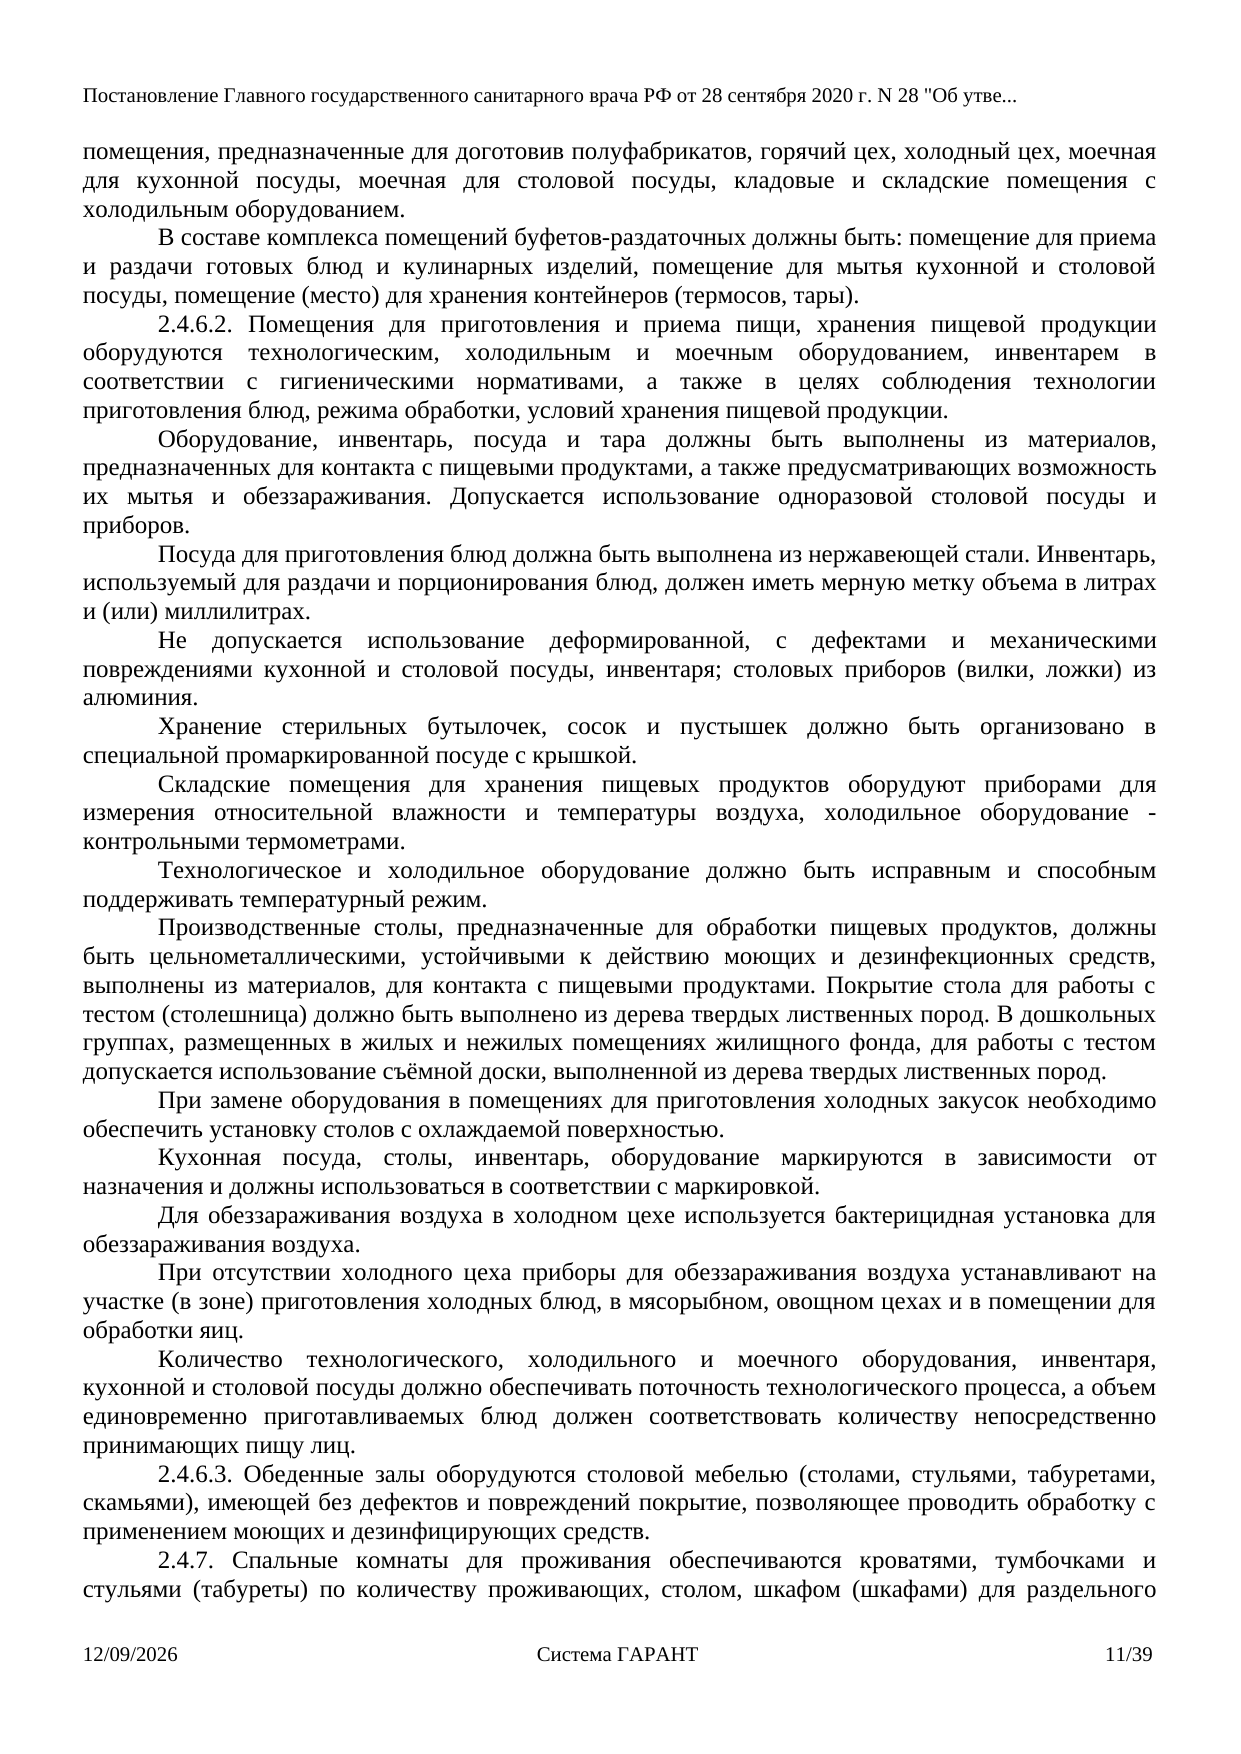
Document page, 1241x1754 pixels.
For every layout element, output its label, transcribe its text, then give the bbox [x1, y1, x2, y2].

text 2.4.7. Спальные комнаты для проживания обеспечиваются кроватями, тумбочками и стульями (табуреты) по количеству проживающих, столом, шкафом (шкафами) для раздельного [83, 1545, 1157, 1602]
text Оборудование, инвентарь, посуда и тара должны быть выполнены из материалов, предназначенных для контакта с пищевыми продуктами, а также предусматривающих возможность их мытья и обеззараживания. Допускается использование одноразовой столовой посуды и приборов. [83, 424, 1157, 539]
text помещения, предназначенные для доготовив полуфабрикатов, горячий цех, холодный цех, моечная для кухонной посуды, моечная для столовой посуды, кладовые и складские помещения с холодильным оборудованием. [83, 136, 1157, 222]
text В составе комплекса помещений буфетов-раздаточных должны быть: помещение для приема и раздачи готовых блюд и кулинарных изделий, помещение для мытья кухонной и столовой посуды, помещение (место) для хранения контейнеров (термосов, тары). [83, 222, 1157, 309]
text 2.4.6.2. Помещения для приготовления и приема пищи, хранения пищевой продукции оборудуются технологическим, холодильным и моечным оборудованием, инвентарем в соответствии с гигиеническими нормативами, а также в целях соблюдения технологии приготовления блюд, режима обработки, условий хранения пищевой продукции. [83, 309, 1157, 424]
text При отсутствии холодного цеха приборы для обеззараживания воздуха устанавливают на участке (в зоне) приготовления холодных блюд, в мясорыбном, овощном цехах и в помещении для обработки яиц. [83, 1257, 1157, 1344]
text Складские помещения для хранения пищевых продуктов оборудуют приборами для измерения относительной влажности и температуры воздуха, холодильное оборудование - контрольными термометрами. [83, 769, 1157, 855]
text Не допускается использование деформированной, с дефектами и механическими повреждениями кухонной и столовой посуды, инвентаря; столовых приборов (вилки, ложки) из алюминия. [83, 625, 1157, 711]
text 2.4.6.3. Обеденные залы оборудуются столовой мебелью (столами, стульями, табуретами, скамьями), имеющей без дефектов и повреждений покрытие, позволяющее проводить обработку с применением моющих и дезинфицирующих средств. [83, 1459, 1157, 1545]
text Производственные столы, предназначенные для обработки пищевых продуктов, должны быть цельнометаллическими, устойчивыми к действию моющих и дезинфекционных средств, выполнены из материалов, для контакта с пищевыми продуктами. Покрытие стола для работы с тестом (столешница) должно быть выполнено из дерева твердых лиственных пород. В дошкольных группах, размещенных в жилых и нежилых помещениях жилищного фонда, для работы с тестом допускается использование съёмной доски, выполненной из дерева твердых лиственных пород. [83, 912, 1157, 1085]
text Технологическое и холодильное оборудование должно быть исправным и способным поддерживать температурный режим. [83, 855, 1157, 912]
text Для обеззараживания воздуха в холодном цехе используется бактерицидная установка для обеззараживания воздуха. [83, 1200, 1157, 1257]
text При замене оборудования в помещениях для приготовления холодных закусок необходимо обеспечить установку столов с охлаждаемой поверхностью. [83, 1085, 1157, 1142]
text Кухонная посуда, столы, инвентарь, оборудование маркируются в зависимости от назначения и должны использоваться в соответствии с маркировкой. [83, 1142, 1157, 1200]
text Посуда для приготовления блюд должна быть выполнена из нержавеющей стали. Инвентарь, используемый для раздачи и порционирования блюд, должен иметь мерную метку объема в литрах и (или) миллилитрах. [83, 539, 1157, 625]
text Хранение стерильных бутылочек, сосок и пустышек должно быть организовано в специальной промаркированной посуде с крышкой. [83, 711, 1157, 769]
text Количество технологического, холодильного и моечного оборудования, инвентаря, кухонной и столовой посуды должно обеспечивать поточность технологического процесса, а объем единовременно приготавливаемых блюд должен соответствовать количеству непосредственно принимающих пищу лиц. [83, 1344, 1157, 1459]
